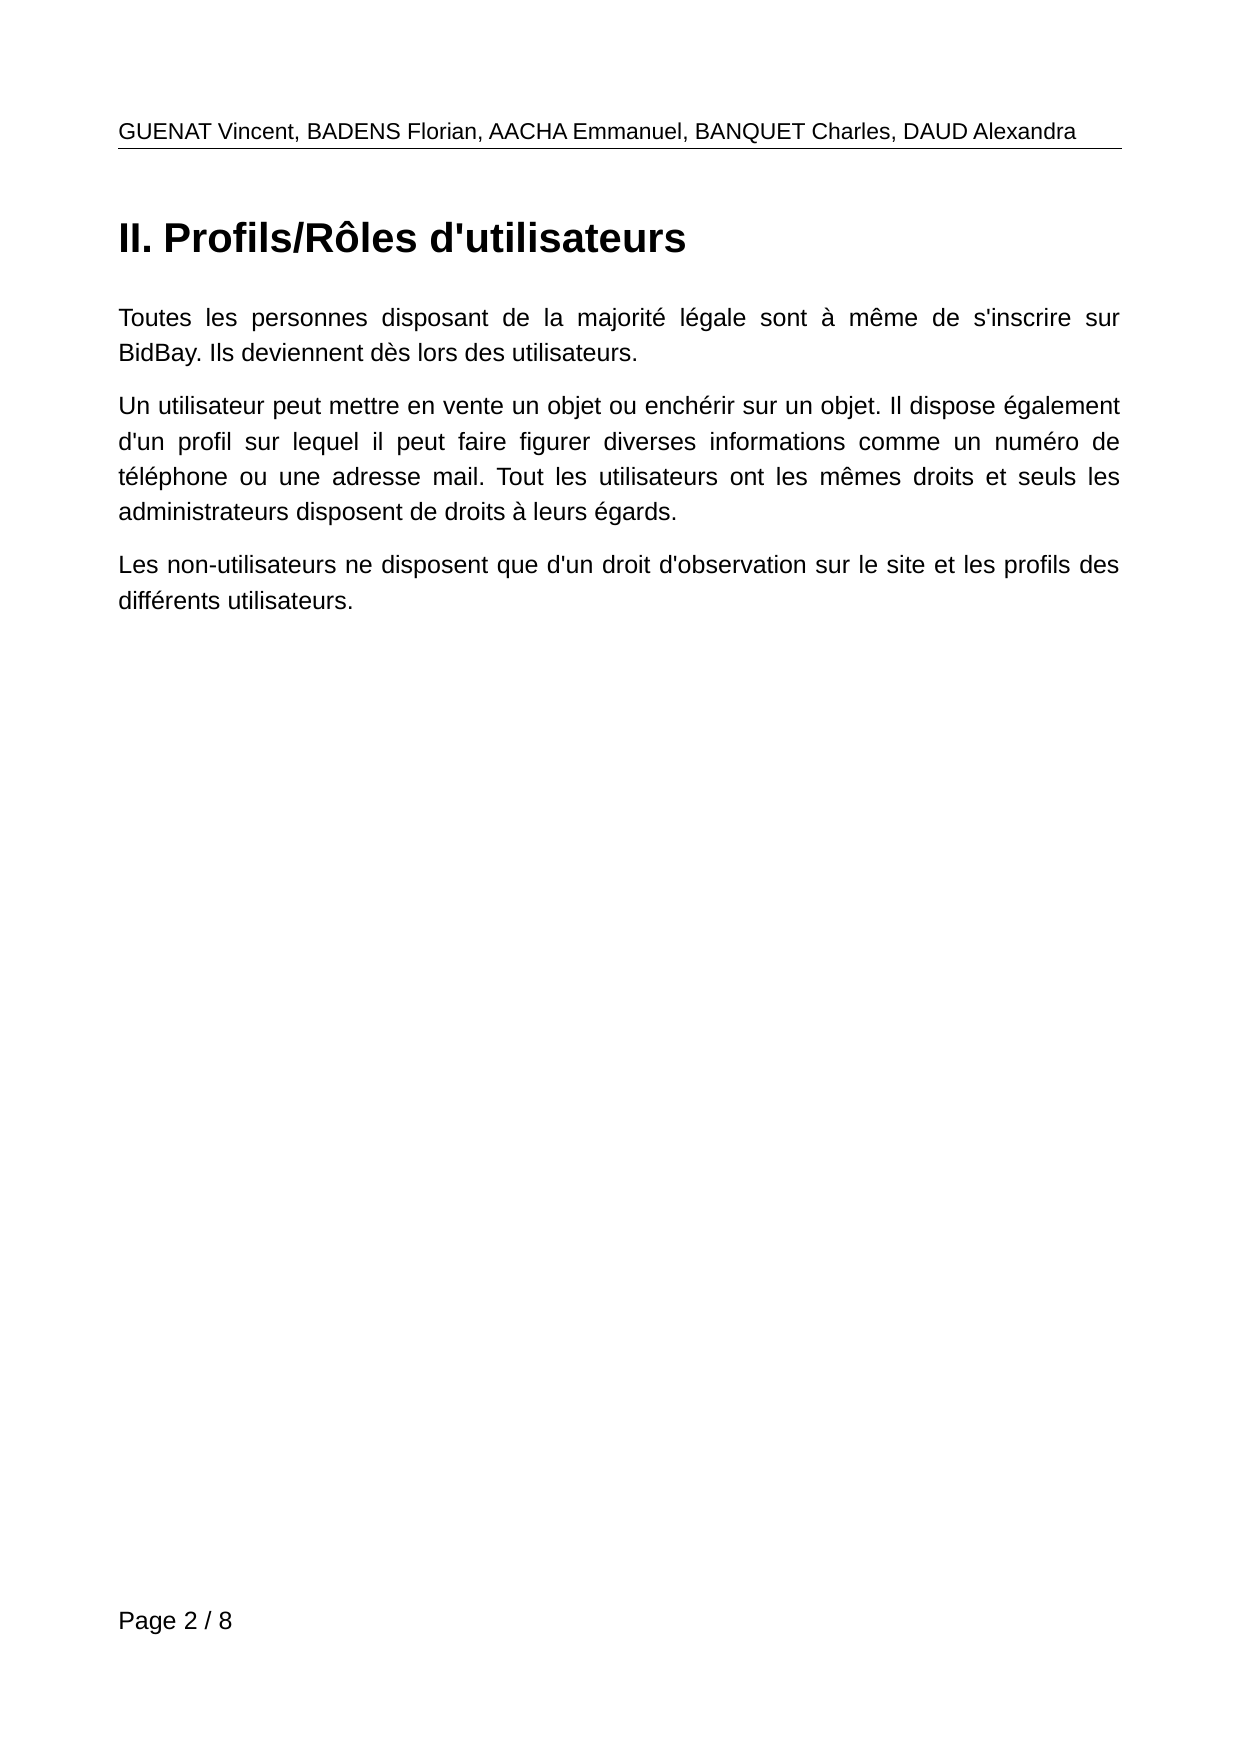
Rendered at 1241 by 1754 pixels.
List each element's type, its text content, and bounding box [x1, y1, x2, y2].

text Un utilisateur peut mettre en vente un objet ou enchérir sur un objet. Il dispose également d'un profil sur lequel il peut faire figurer diverses informations comme un numéro de téléphone ou une adresse mail. Tout les utilisateurs ont les mêmes droits et seuls les administrateurs disposent de droits à leurs égards. [118, 386, 1122, 528]
subtitle Profils/Rôles d'utilisateurs [118, 214, 1122, 262]
text Toutes les personnes disposant de la majorité légale sont à même de s'inscrire sur BidBay. Ils deviennent dès lors des utilisateurs. [118, 298, 1122, 368]
text Les non-utilisateurs ne disposent que d'un droit d'observation sur le site et les profils des différents utilisateurs. [118, 546, 1122, 616]
